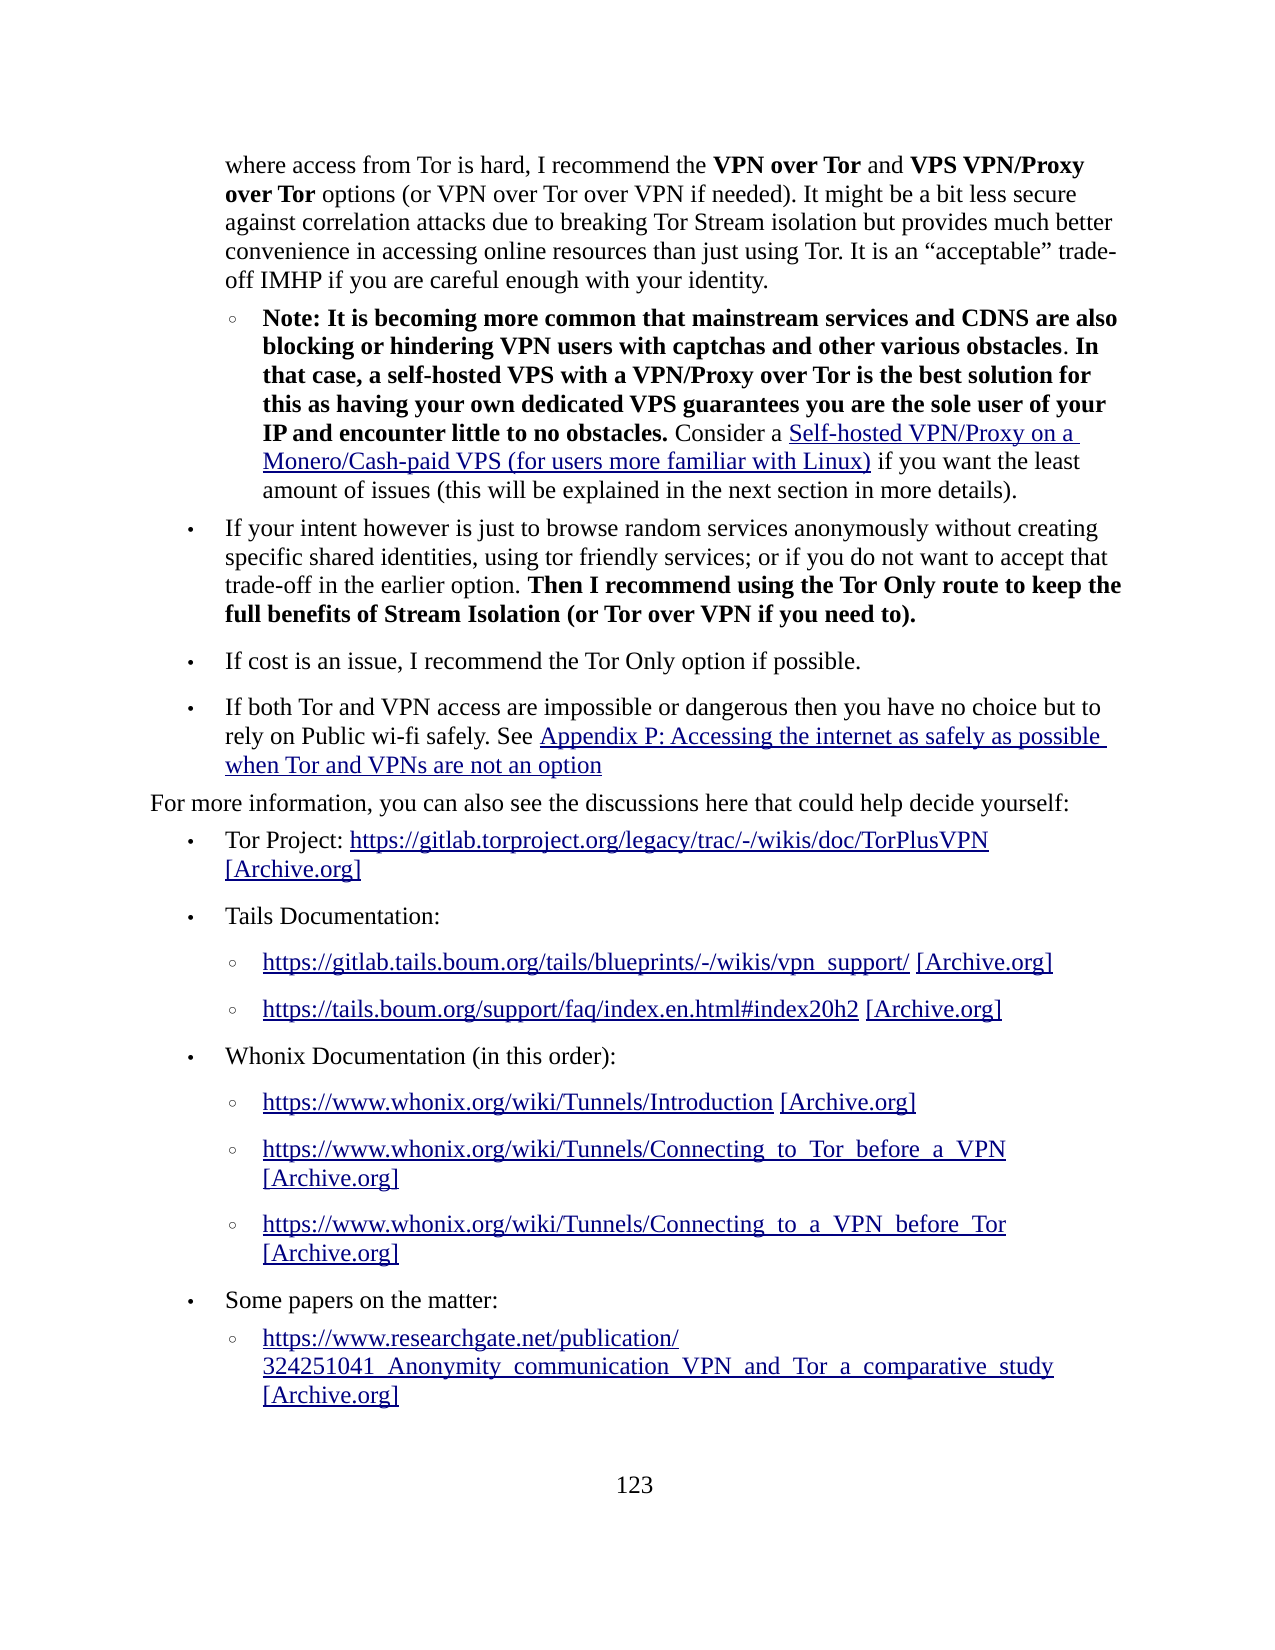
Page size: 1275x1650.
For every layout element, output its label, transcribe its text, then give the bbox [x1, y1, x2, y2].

text For more information, you can also see the discussions here that could help decide yourself: [150, 788, 1125, 816]
list Some papers on the matter: [187, 1285, 1125, 1314]
list Whonix Documentation (in this order): [187, 1041, 1125, 1069]
list Note: It is becoming more common that mainstream services and CDNS are also blocking or hindering VPN users with captchas and other various obstacles. In that case, a self-hosted VPS with a VPN/Proxy over Tor is the best solution for this as having your own dedicated VPS guarantees you are the sole user of your IP and encounter little to no obstacles. Consider a Self-hosted VPN/Proxy on a Monero/Cash-paid VPS (for users more familiar with Linux) if you want the least amount of issues (this will be explained in the next section in more details). [225, 303, 1125, 504]
list If both Tor and VPN access are impossible or dangerous then you have no choice but to rely on Public wi-fi safely. See Appendix P: Accessing the internet as safely as possible when Tor and VPNs are not an option [187, 692, 1125, 779]
list If your intent however is just to browse random services anonymously without creating specific shared identities, using tor friendly services; or if you do not want to accept that trade-off in the earlier option. Then I recommend using the Tor Only route to keep the full benefits of Stream Isolation (or Tor over VPN if you need to). [187, 513, 1125, 628]
list https://www.whonix.org/wiki/Tunnels/Connecting_to_a_VPN_before_Tor [Archive.org] [225, 1209, 1125, 1267]
list If cost is an issue, I recommend the Tor Only option if possible. [187, 646, 1125, 674]
list Tor Project: https://gitlab.torproject.org/legacy/trac/-/wikis/doc/TorPlusVPN [Archive.org] [187, 825, 1125, 883]
list https://www.whonix.org/wiki/Tunnels/Introduction [Archive.org] [225, 1087, 1125, 1116]
list https://www.researchgate.net/publication/324251041_Anonymity_communication_VPN_and_Tor_a_comparative_study [Archive.org] [225, 1323, 1125, 1409]
list Tails Documentation: [187, 901, 1125, 929]
list https://www.whonix.org/wiki/Tunnels/Connecting_to_Tor_before_a_VPN [Archive.org] [225, 1134, 1125, 1192]
list where access from Tor is hard, I recommend the VPN over Tor and VPS VPN/Proxy over Tor options (or VPN over Tor over VPN if needed). It might be a bit less secure against correlation attacks due to breaking Tor Stream isolation but provides much better convenience in accessing online resources than just using Tor. It is an “acceptable” trade-off IMHP if you are careful enough with your identity. [187, 150, 1125, 294]
list https://tails.boum.org/support/faq/index.en.html#index20h2 [Archive.org] [225, 994, 1125, 1023]
list https://gitlab.tails.boum.org/tails/blueprints/-/wikis/vpn_support/ [Archive.org] [225, 947, 1125, 976]
